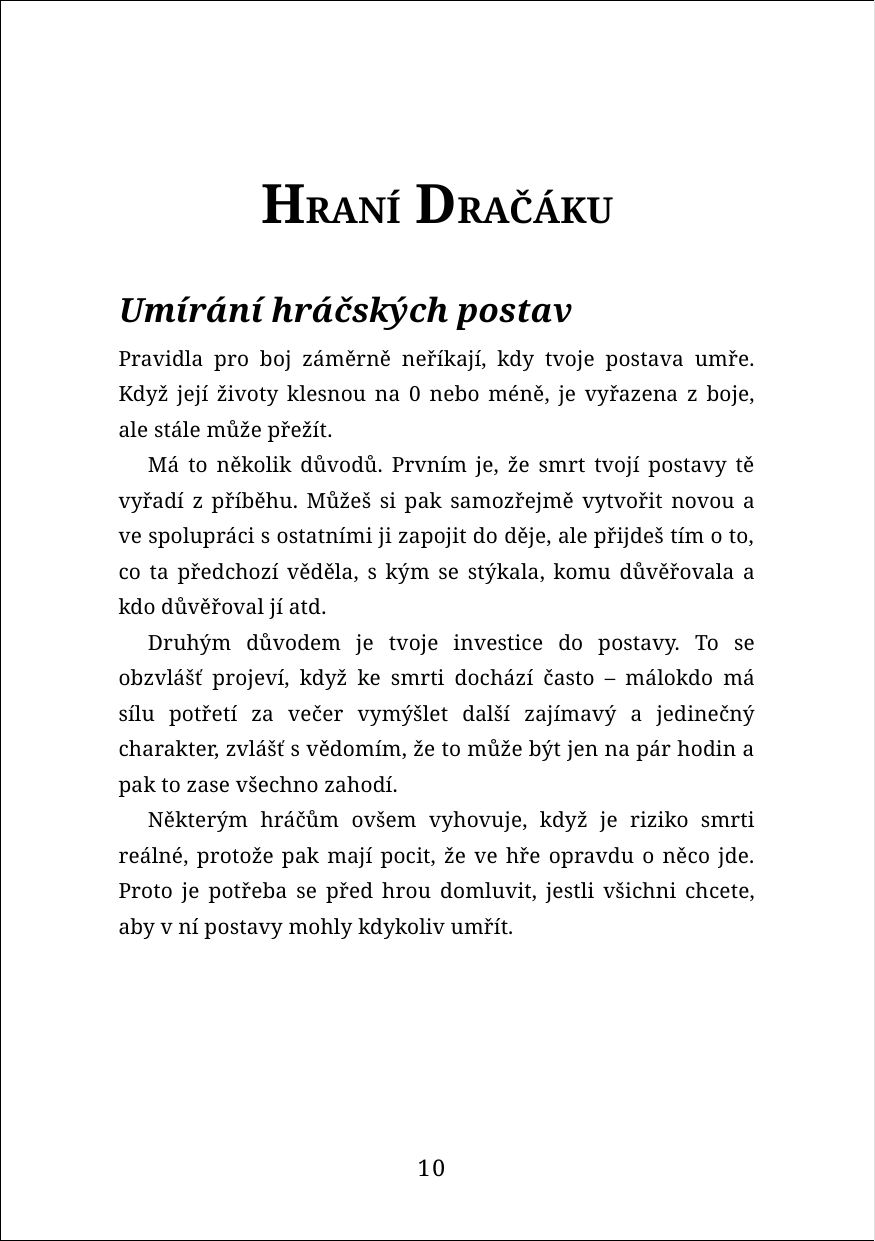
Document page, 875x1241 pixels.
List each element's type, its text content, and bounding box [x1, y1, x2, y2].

subtitle Hraní Dračáku [118, 166, 756, 239]
subtitle Umírání hráčských postav [118, 287, 756, 332]
text Pravidla pro boj záměrně neříkají, kdy tvoje postava umře. Když její životy klesnou na 0 nebo méně, je vyřazena z boje, ale stále může přežít. Má to několik důvodů. Prvním je, že smrt tvojí postavy tě vyřadí z příběhu. Můžeš si pak samozřejmě vytvořit novou a ve spolupráci s ostatními ji zapojit do děje, ale přijdeš tím o to, co ta předchozí věděla, s kým se stýkala, komu důvěřovala a kdo důvěřoval jí atd. Druhým důvodem je tvoje investice do postavy. To se obzvlášť projeví, když ke smrti dochází často – málokdo má sílu potřetí za večer vymýšlet další zajímavý a jedinečný charakter, zvlášť s vědomím, že to může být jen na pár hodin a pak to zase všechno zahodí. Některým hráčům ovšem vyhovuje, když je riziko smrti reálné, protože pak mají pocit, že ve hře opravdu o něco jde. Proto je potřeba se před hrou domluvit, jestli všichni chcete, aby v ní postavy mohly kdykoliv umřít. [118, 344, 756, 941]
